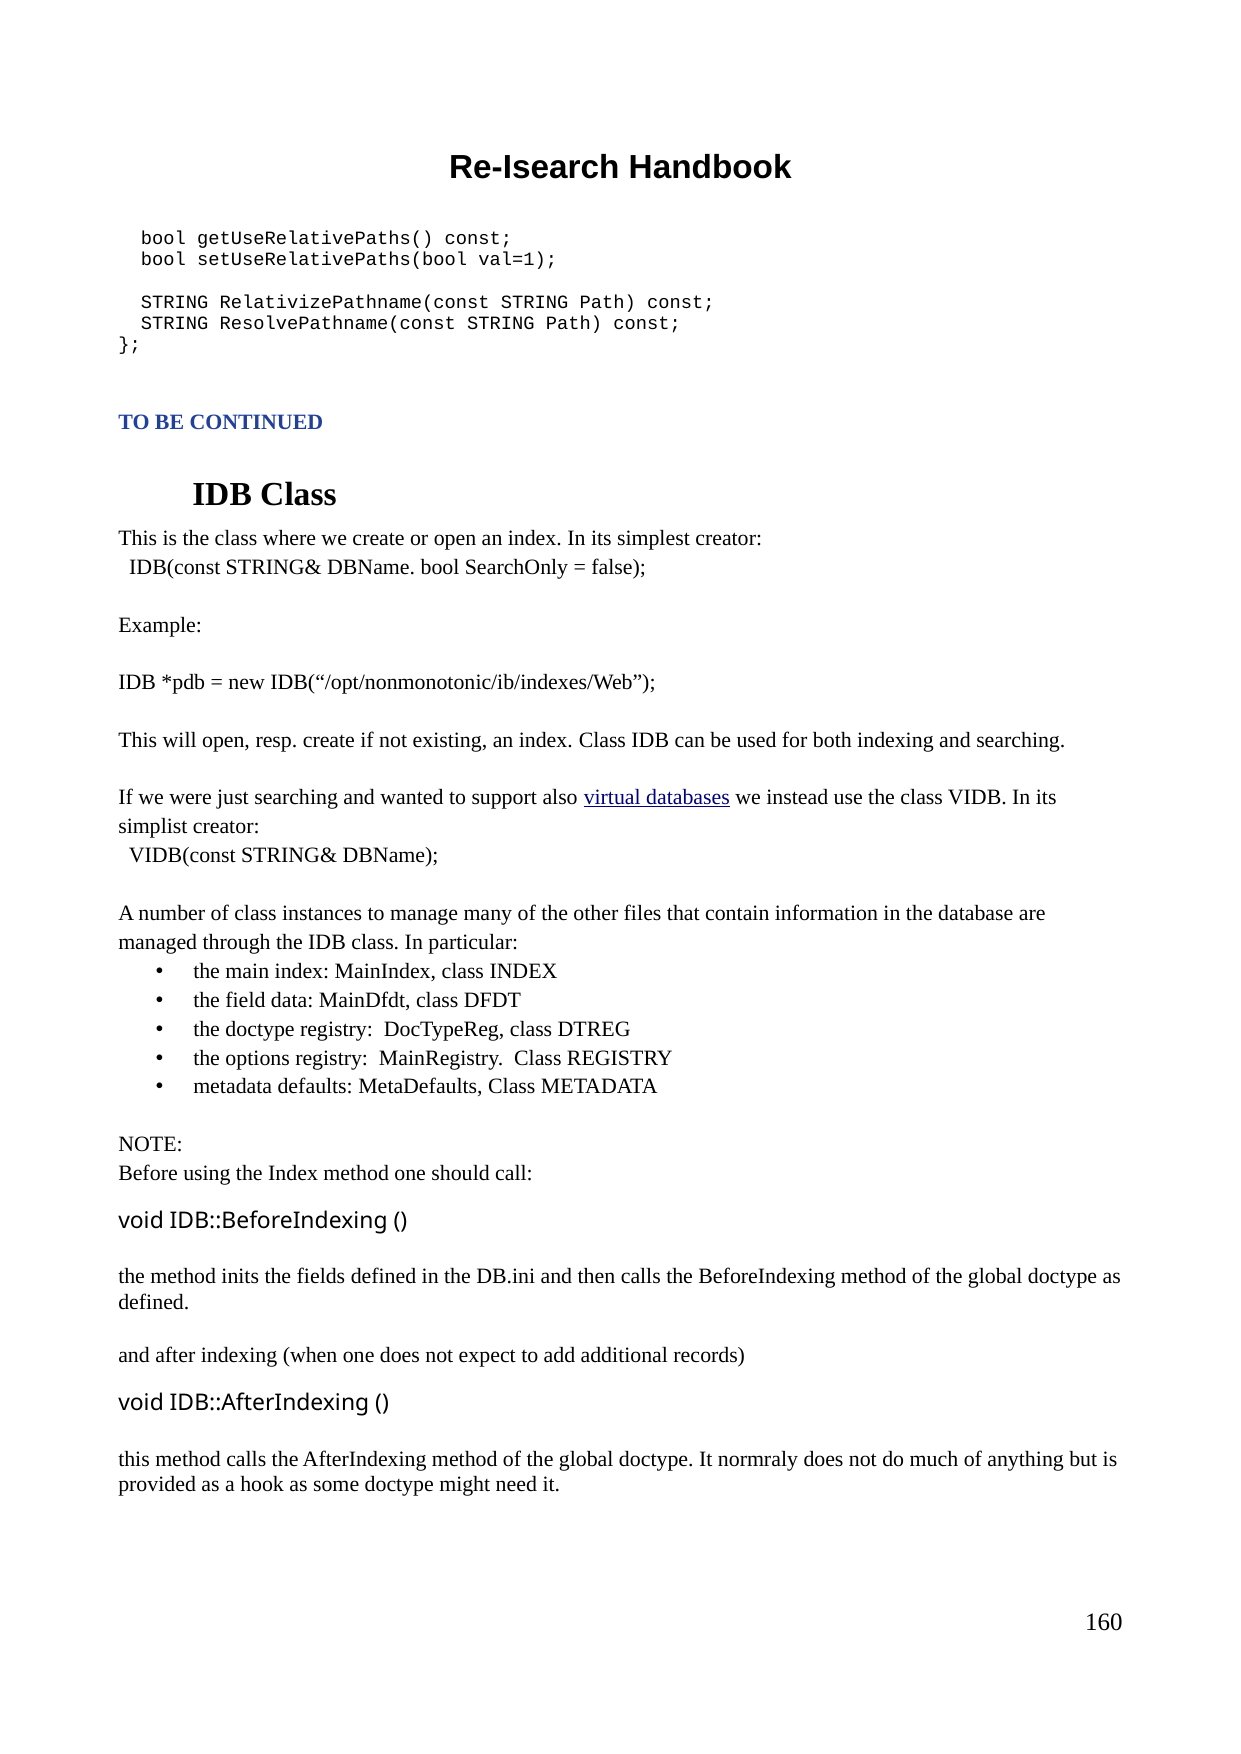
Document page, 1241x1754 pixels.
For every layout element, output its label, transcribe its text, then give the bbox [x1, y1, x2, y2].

text STRING ResolvePathname(const STRING Path) const; [118, 314, 1122, 335]
text TO BE CONTINUED [118, 409, 1122, 434]
text the method inits the fields defined in the DB.ini and then calls the BeforeIndexing method of the global doctype as defined. [118, 1263, 1122, 1314]
text VIDB(const STRING& DBName); [118, 842, 1122, 867]
text If we were just searching and wanted to support also virtual databases we instead use the class VIDB. In its simplist creator: [118, 784, 1122, 838]
text void IDB::AfterIndexing () [118, 1386, 1122, 1417]
text Example: [118, 612, 1122, 637]
list the field data: MainDfdt, class DFDT [156, 987, 1122, 1012]
list the doctype registry: DocTypeReg, class DTREG [156, 1016, 1122, 1041]
text }; [118, 335, 1122, 356]
subtitle IDB Class [118, 474, 1122, 513]
list metadata defaults: MetaDefaults, Class METADATA [156, 1073, 1122, 1099]
text NOTE: [118, 1131, 1122, 1156]
text Before using the Index method one should call: [118, 1160, 1122, 1185]
text STRING RelativizePathname(const STRING Path) const; [118, 292, 1122, 314]
text bool getUseRelativePaths() const; [118, 229, 1122, 250]
text void IDB::BeforeIndexing () [118, 1204, 1122, 1235]
text bool setUseRelativePaths(bool val=1); [118, 250, 1122, 271]
list the main index: MainIndex, class INDEX [156, 958, 1122, 983]
list the options registry: MainRegistry. Class REGISTRY [156, 1044, 1122, 1070]
text this method calls the AfterIndexing method of the global doctype. It normraly does not do much of anything but is provided as a hook as some doctype might need it. [118, 1446, 1122, 1496]
text This is the class where we create or open an index. In its simplest creator: [118, 525, 1122, 551]
text IDB *pdb = new IDB(“/opt/nonmonotonic/ib/indexes/Web”); [118, 669, 1122, 694]
text IDB(const STRING& DBName. bool SearchOnly = false); [118, 554, 1122, 579]
text A number of class instances to manage many of the other files that contain information in the database are managed through the IDB class. In particular: [118, 900, 1122, 954]
text This will open, resp. create if not existing, an index. Class IDB can be used for both indexing and searching. [118, 727, 1122, 752]
text and after indexing (when one does not expect to add additional records) [118, 1342, 1122, 1367]
